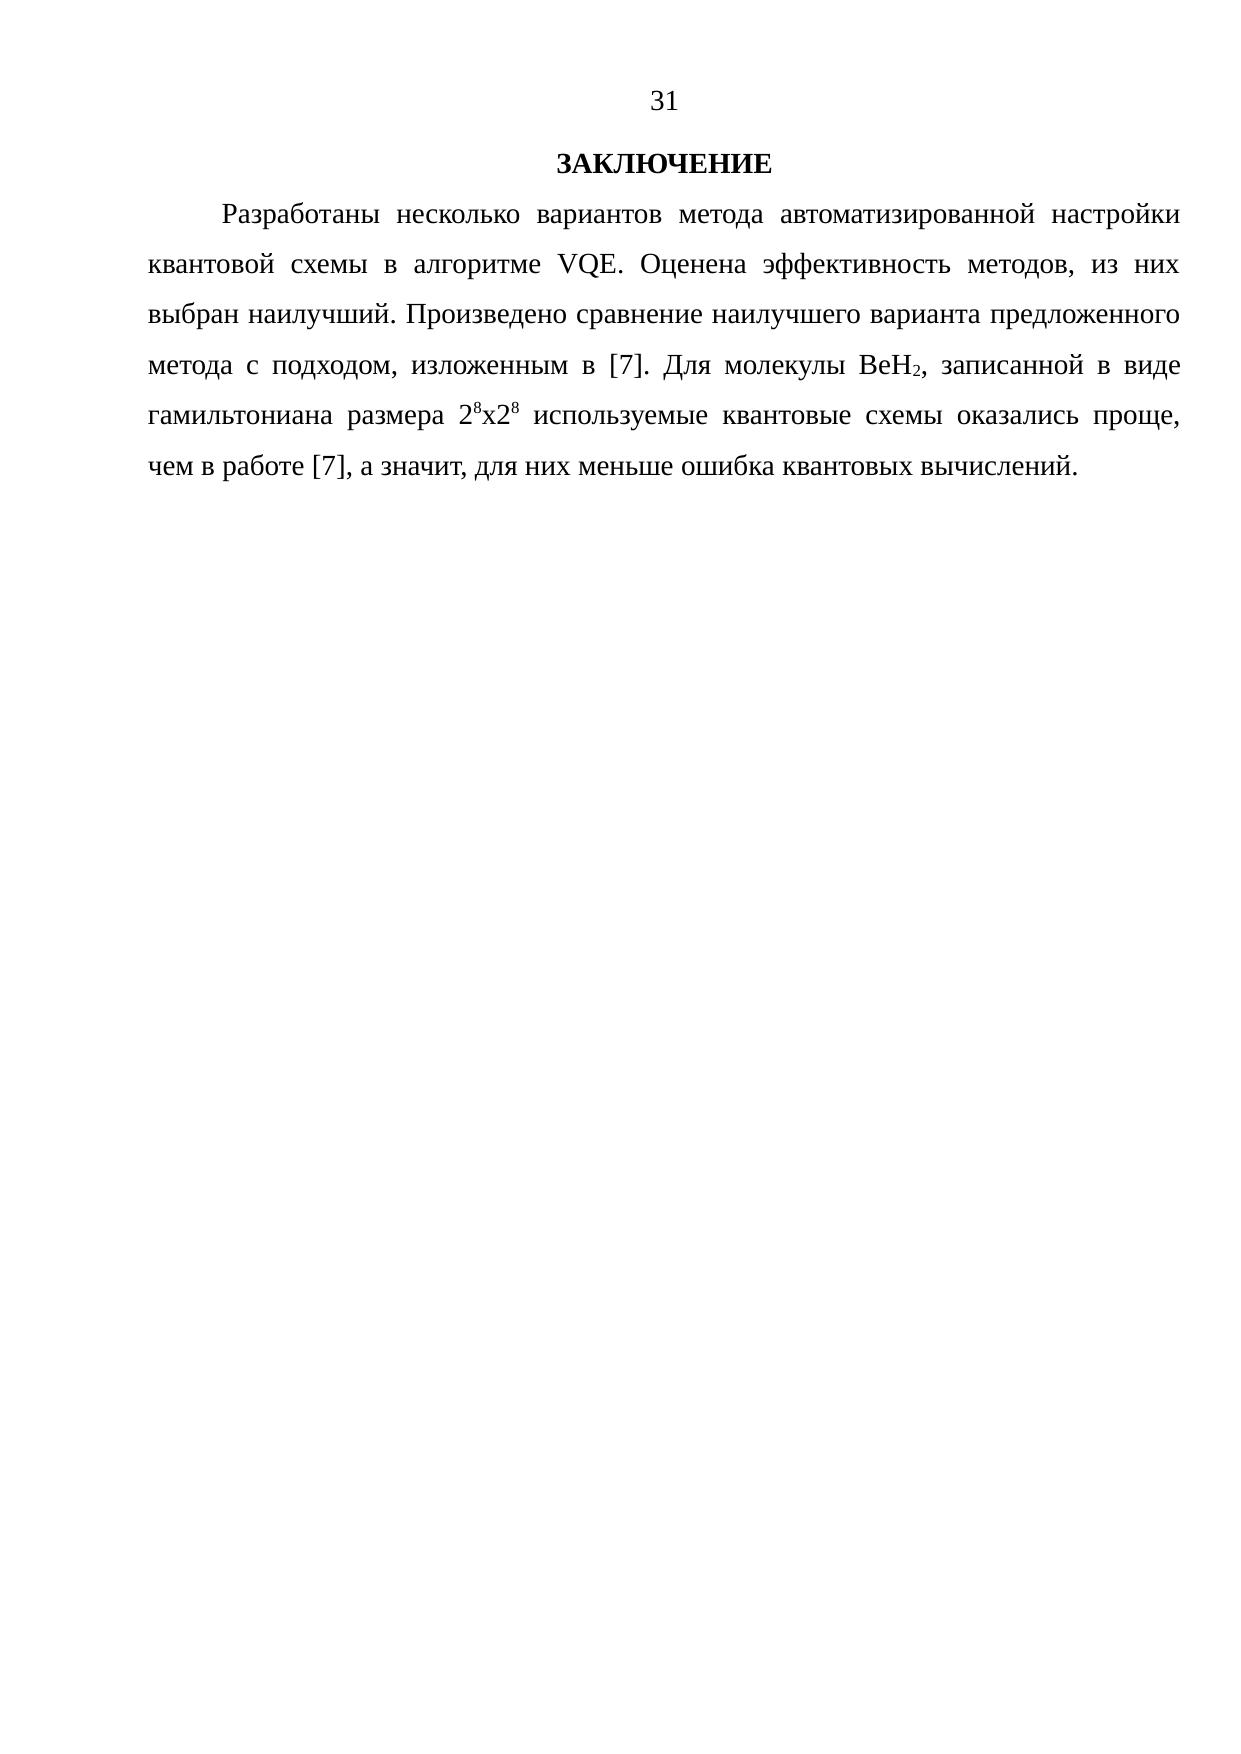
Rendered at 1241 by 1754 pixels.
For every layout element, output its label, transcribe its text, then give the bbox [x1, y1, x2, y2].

subtitle ЗАКЛЮЧЕНИЕ [148, 146, 1181, 179]
text Разработаны несколько вариантов метода автоматизированной настройки квантовой схемы в алгоритме VQE. Оценена эффективность методов, из них выбран наилучший. Произведено сравнение наилучшего варианта предложенного метода с подходом, изложенным в [7]. Для молекулы BeH2, записанной в виде гамильтониана размера 28x28 используемые квантовые схемы оказались проще, чем в работе [7], а значит, для них меньше ошибка квантовых вычислений. [148, 196, 1181, 481]
